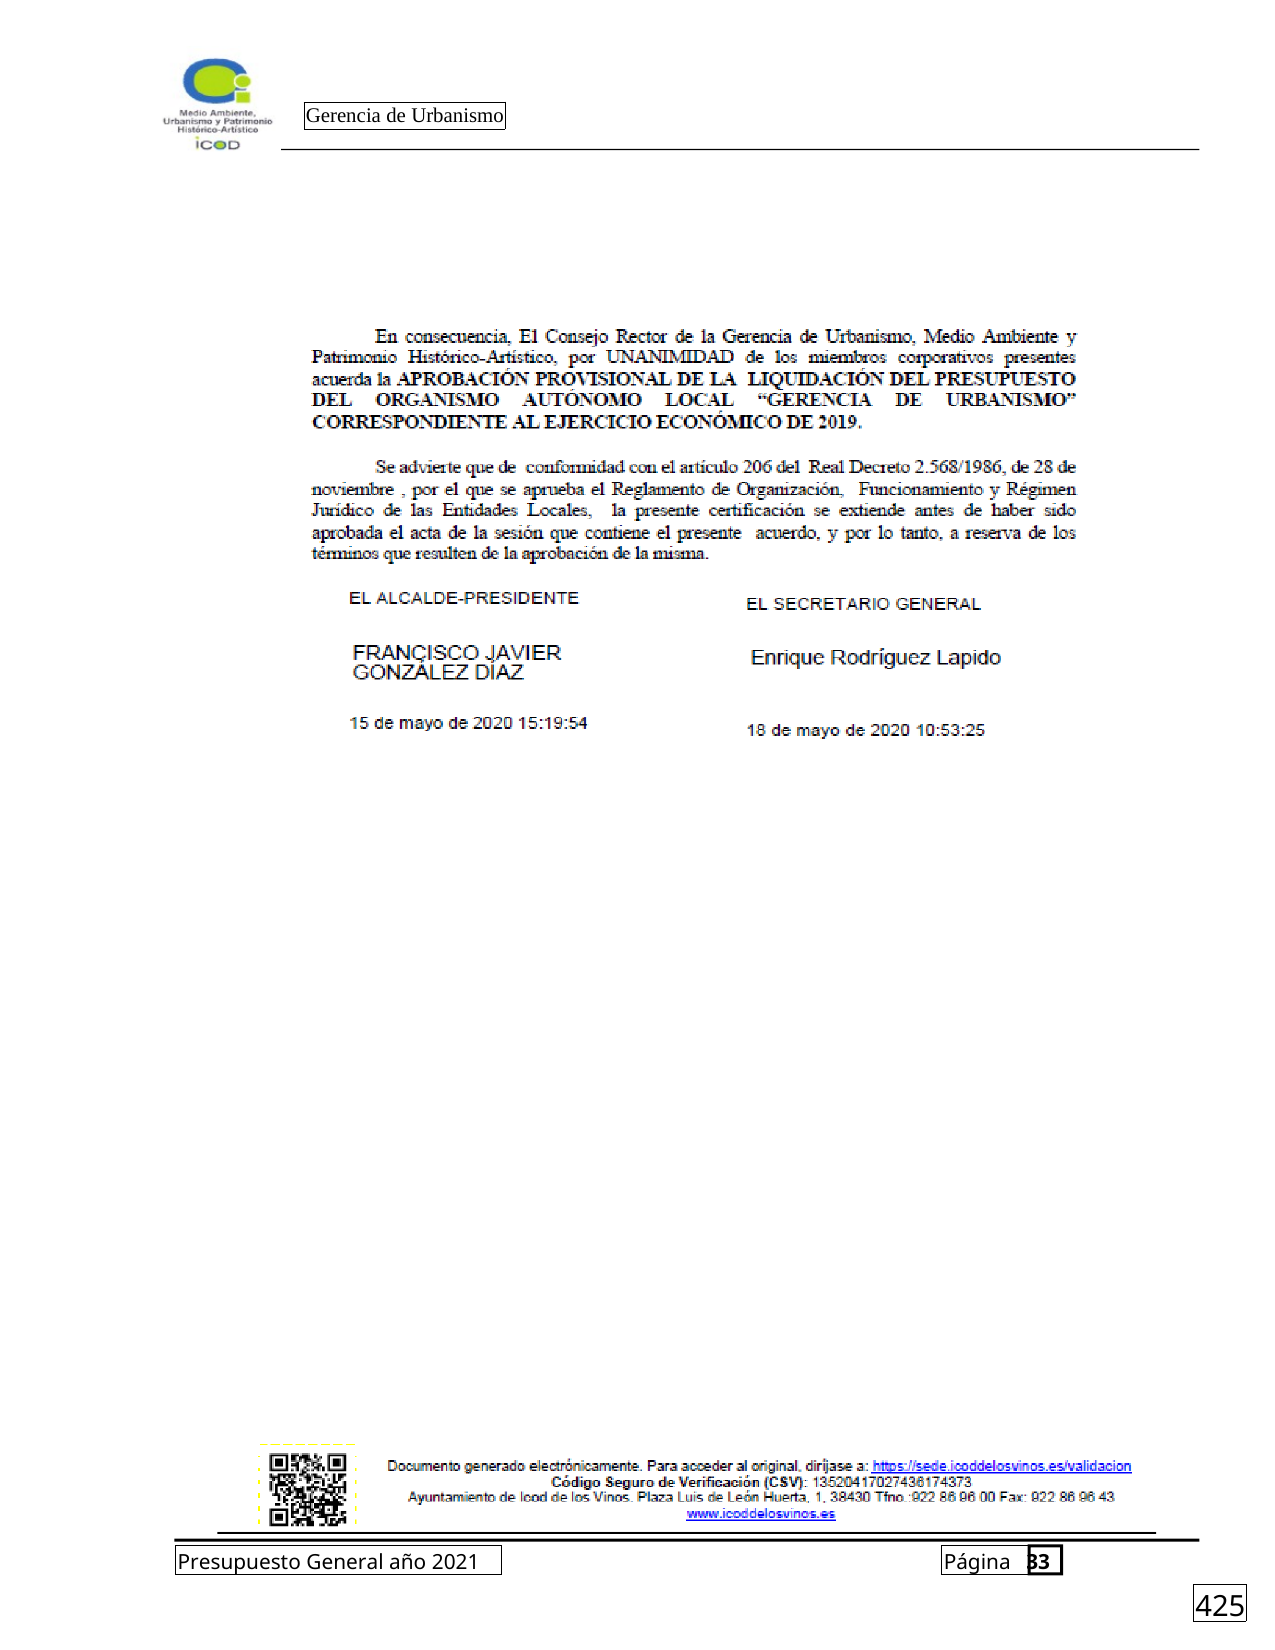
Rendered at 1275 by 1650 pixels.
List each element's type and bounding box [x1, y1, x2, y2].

picture [217, 318, 1157, 1534]
picture [153, 46, 281, 170]
